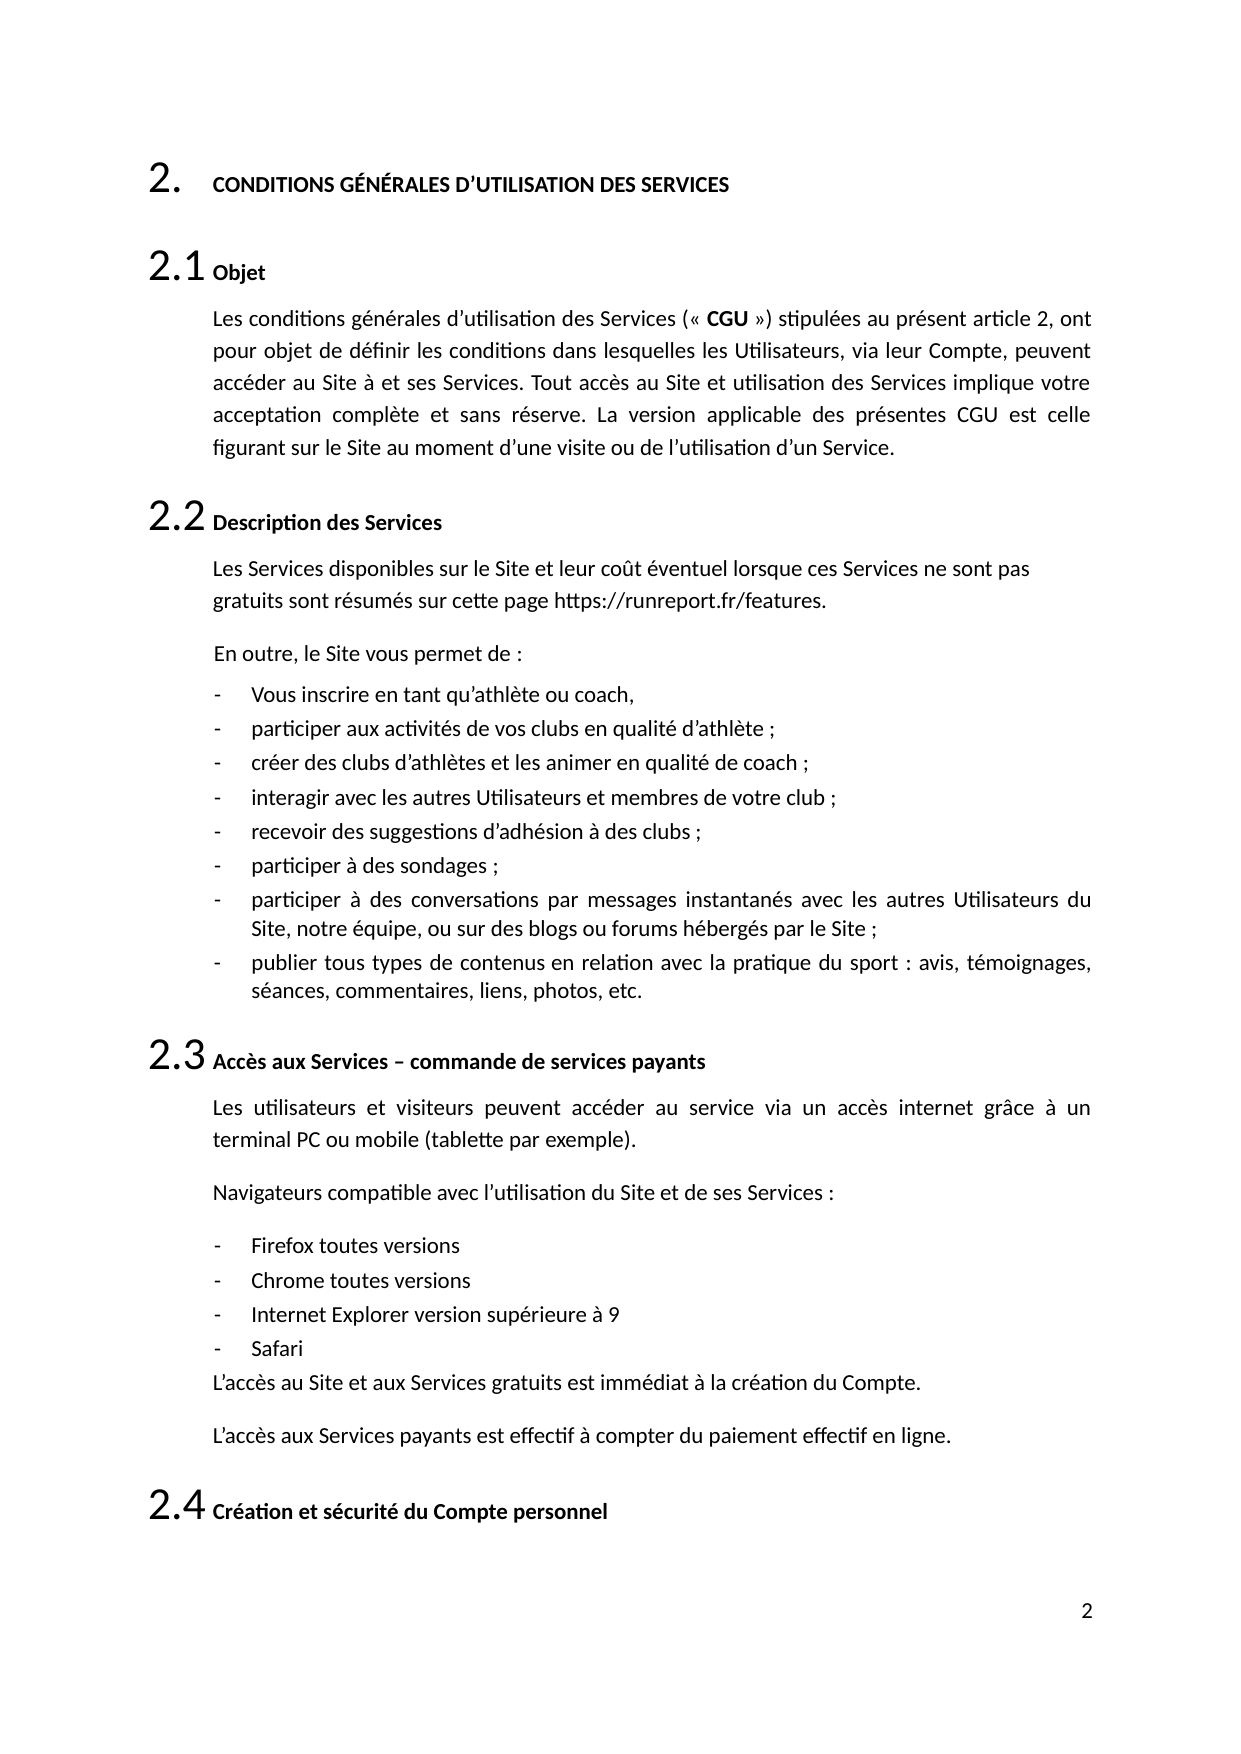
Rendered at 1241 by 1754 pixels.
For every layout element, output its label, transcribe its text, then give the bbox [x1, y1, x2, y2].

text Les Services disponibles sur le Site et leur coût éventuel lorsque ces Services ne sont pas gratuits sont résumés sur cette page https://runreport.fr/features. [213, 554, 1092, 614]
subtitle Accès aux Services – commande de services payants [148, 1025, 1092, 1081]
list interagir avec les autres Utilisateurs et membres de votre club ; [214, 783, 1092, 811]
text Navigateurs compatible avec l’utilisation du Site et de ses Services : [213, 1178, 1092, 1206]
list Chrome toutes versions [214, 1266, 1092, 1294]
list participer à des sondages ; [214, 851, 1092, 879]
list Internet Explorer version supérieure à 9 [214, 1300, 1092, 1328]
list recevoir des suggestions d’adhésion à des clubs ; [214, 817, 1092, 845]
list participer aux activités de vos clubs en qualité d’athlète ; [214, 714, 1092, 742]
subtitle Création et sécurité du Compte personnel [148, 1474, 1092, 1531]
text L’accès au Site et aux Services gratuits est immédiat à la création du Compte. [213, 1368, 1092, 1397]
list Vous inscrire en tant qu’athlète ou coach, [214, 680, 1092, 708]
subtitle Conditions générales d’utilisation des services [148, 148, 1092, 204]
list créer des clubs d’athlètes et les animer en qualité de coach ; [214, 748, 1092, 777]
text Les conditions générales d’utilisation des Services (« CGU ») stipulées au présent article 2, ont pour objet de définir les conditions dans lesquelles les Utilisateurs, via leur Compte, peuvent accéder au Site à et ses Services. Tout accès au Site et utilisation des Services implique votre acceptation complète et sans réserve. La version applicable des présentes CGU est celle figurant sur le Site au moment d’une visite ou de l’utilisation d’un Service. [213, 304, 1092, 461]
list publier tous types de contenus en relation avec la pratique du sport : avis, témoignages, séances, commentaires, liens, photos, etc. [214, 948, 1092, 1004]
text Les utilisateurs et visiteurs peuvent accéder au service via un accès internet grâce à un terminal PC ou mobile (tablette par exemple). [213, 1093, 1092, 1153]
subtitle Objet [148, 236, 1092, 292]
list Safari [214, 1334, 1092, 1362]
subtitle Description des Services [148, 486, 1092, 542]
text En outre, le Site vous permet de : [214, 639, 1092, 667]
text L’accès aux Services payants est effectif à compter du paiement effectif en ligne. [213, 1422, 1092, 1449]
list participer à des conversations par messages instantanés avec les autres Utilisateurs du Site, notre équipe, ou sur des blogs ou forums hébergés par le Site ; [214, 886, 1092, 942]
list Firefox toutes versions [214, 1231, 1092, 1259]
